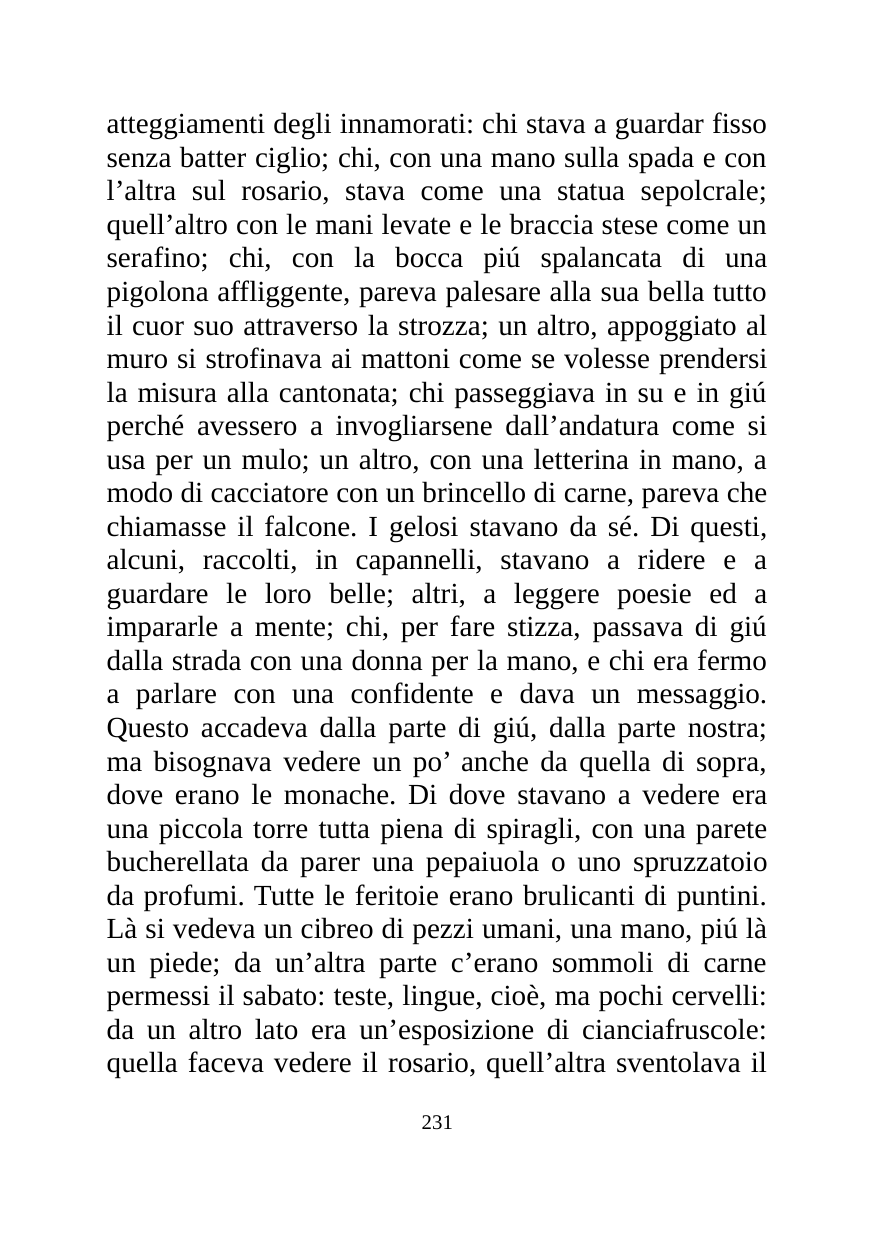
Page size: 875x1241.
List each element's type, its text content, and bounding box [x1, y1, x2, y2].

text atteggiamenti degli innamorati: chi stava a guardar fisso senza batter ciglio; chi, con una mano sulla spada e con l’altra sul rosario, stava come una statua sepolcrale; quell’altro con le mani levate e le braccia stese come un serafino; chi, con la bocca piú spalancata di una pigolona affliggente, pareva palesare alla sua bella tutto il cuor suo attraverso la strozza; un altro, appoggiato al muro si strofinava ai mattoni come se volesse prendersi la misura alla cantonata; chi passeggiava in su e in giú perché avessero a invogliarsene dall’andatura come si usa per un mulo; un altro, con una letterina in mano, a modo di cacciatore con un brincello di carne, pareva che chiamasse il falcone. I gelosi stavano da sé. Di questi, alcuni, raccolti, in capannelli, stavano a ridere e a guardare le loro belle; altri, a leggere poesie ed a impararle a mente; chi, per fare stizza, passava di giú dalla strada con una donna per la mano, e chi era fermo a parlare con una confidente e dava un messaggio. Questo accadeva dalla parte di giú, dalla parte nostra; ma bisognava vedere un po’ anche da quella di sopra, dove erano le monache. Di dove stavano a vedere era una piccola torre tutta piena di spiragli, con una parete bucherellata da parer una pepaiuola o uno spruzzatoio da profumi. Tutte le feritoie erano brulicanti di puntini. Là si vedeva un cibreo di pezzi umani, una mano, piú là un piede; da un’altra parte c’erano sommoli di carne permessi il sabato: teste, lingue, cioè, ma pochi cervelli: da un altro lato era un’esposizione di cianciafruscole: quella faceva vedere il rosario, quell’altra sventolava il [106, 106, 768, 1079]
